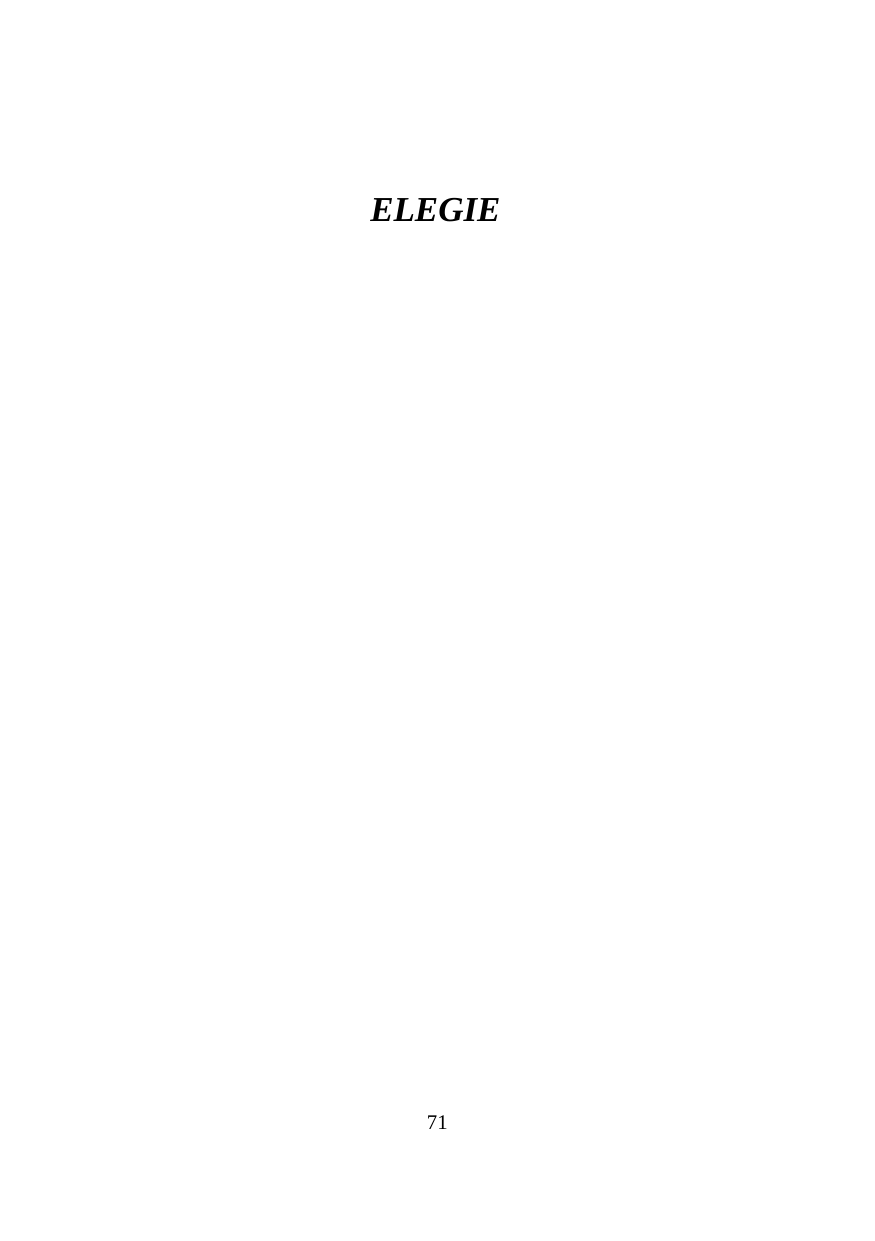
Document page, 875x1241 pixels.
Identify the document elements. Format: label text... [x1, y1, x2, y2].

subtitle ELEGIE [106, 189, 768, 229]
